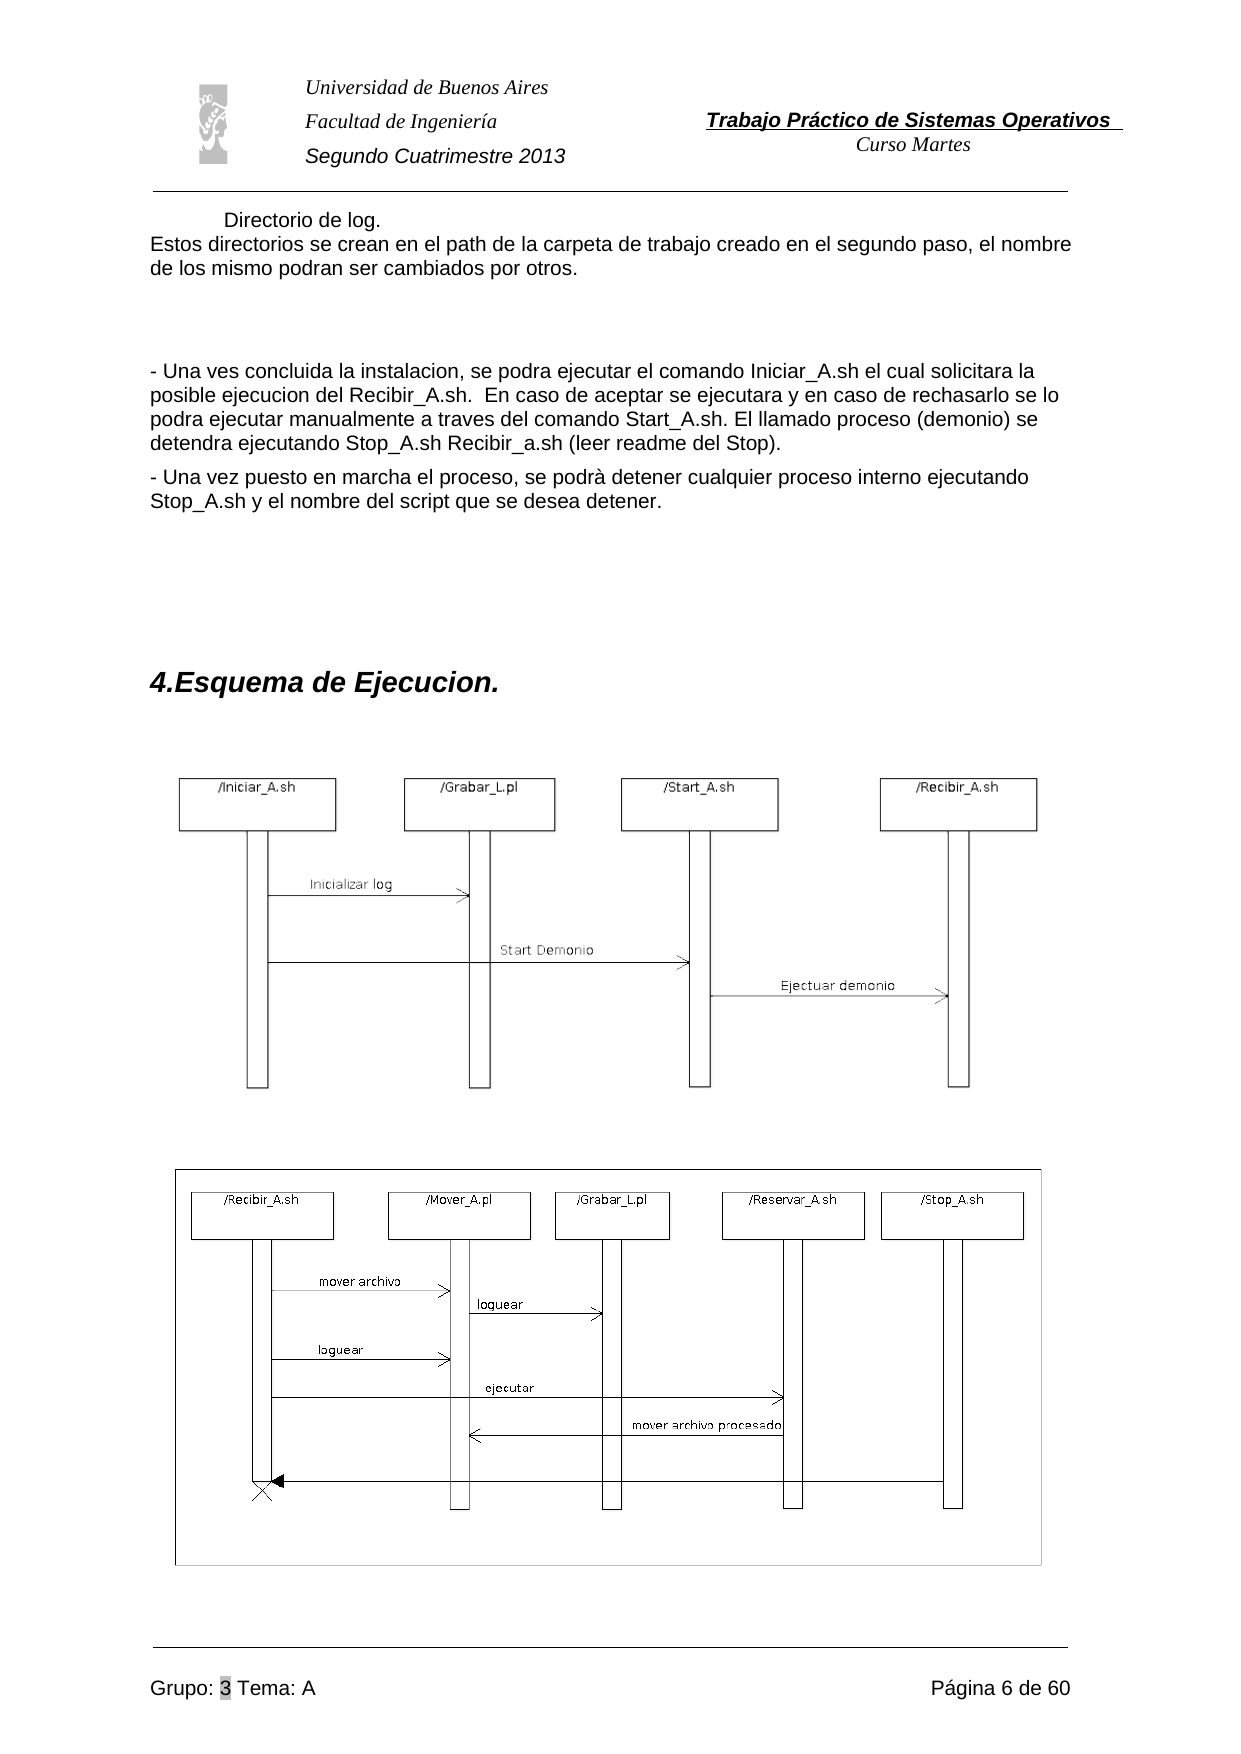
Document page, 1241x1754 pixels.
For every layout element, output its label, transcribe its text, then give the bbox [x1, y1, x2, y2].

subtitle 4.Esquema de Ejecucion. [150, 666, 1090, 699]
picture [198, 82, 231, 166]
picture [137, 753, 1078, 1147]
text - Una vez puesto en marcha el proceso, se podrà detener cualquier proceso interno ejecutando Stop_A.sh y el nombre del script que se desea detener. [150, 465, 1090, 513]
text Directorio de log. Estos directorios se crean en el path de la carpeta de trabajo creado en el segundo paso, el nombre de los mismo podran ser cambiados por otros. [150, 208, 1090, 280]
text - Una ves concluida la instalacion, se podra ejecutar el comando Iniciar_A.sh el cual solicitara la posible ejecucion del Recibir_A.sh. En caso de aceptar se ejecutara y en caso de rechasarlo se lo podra ejecutar manualmente a traves del comando Start_A.sh. El llamado proceso (demonio) se detendra ejecutando Stop_A.sh Recibir_a.sh (leer readme del Stop). [150, 359, 1090, 455]
picture [137, 1154, 1078, 1625]
